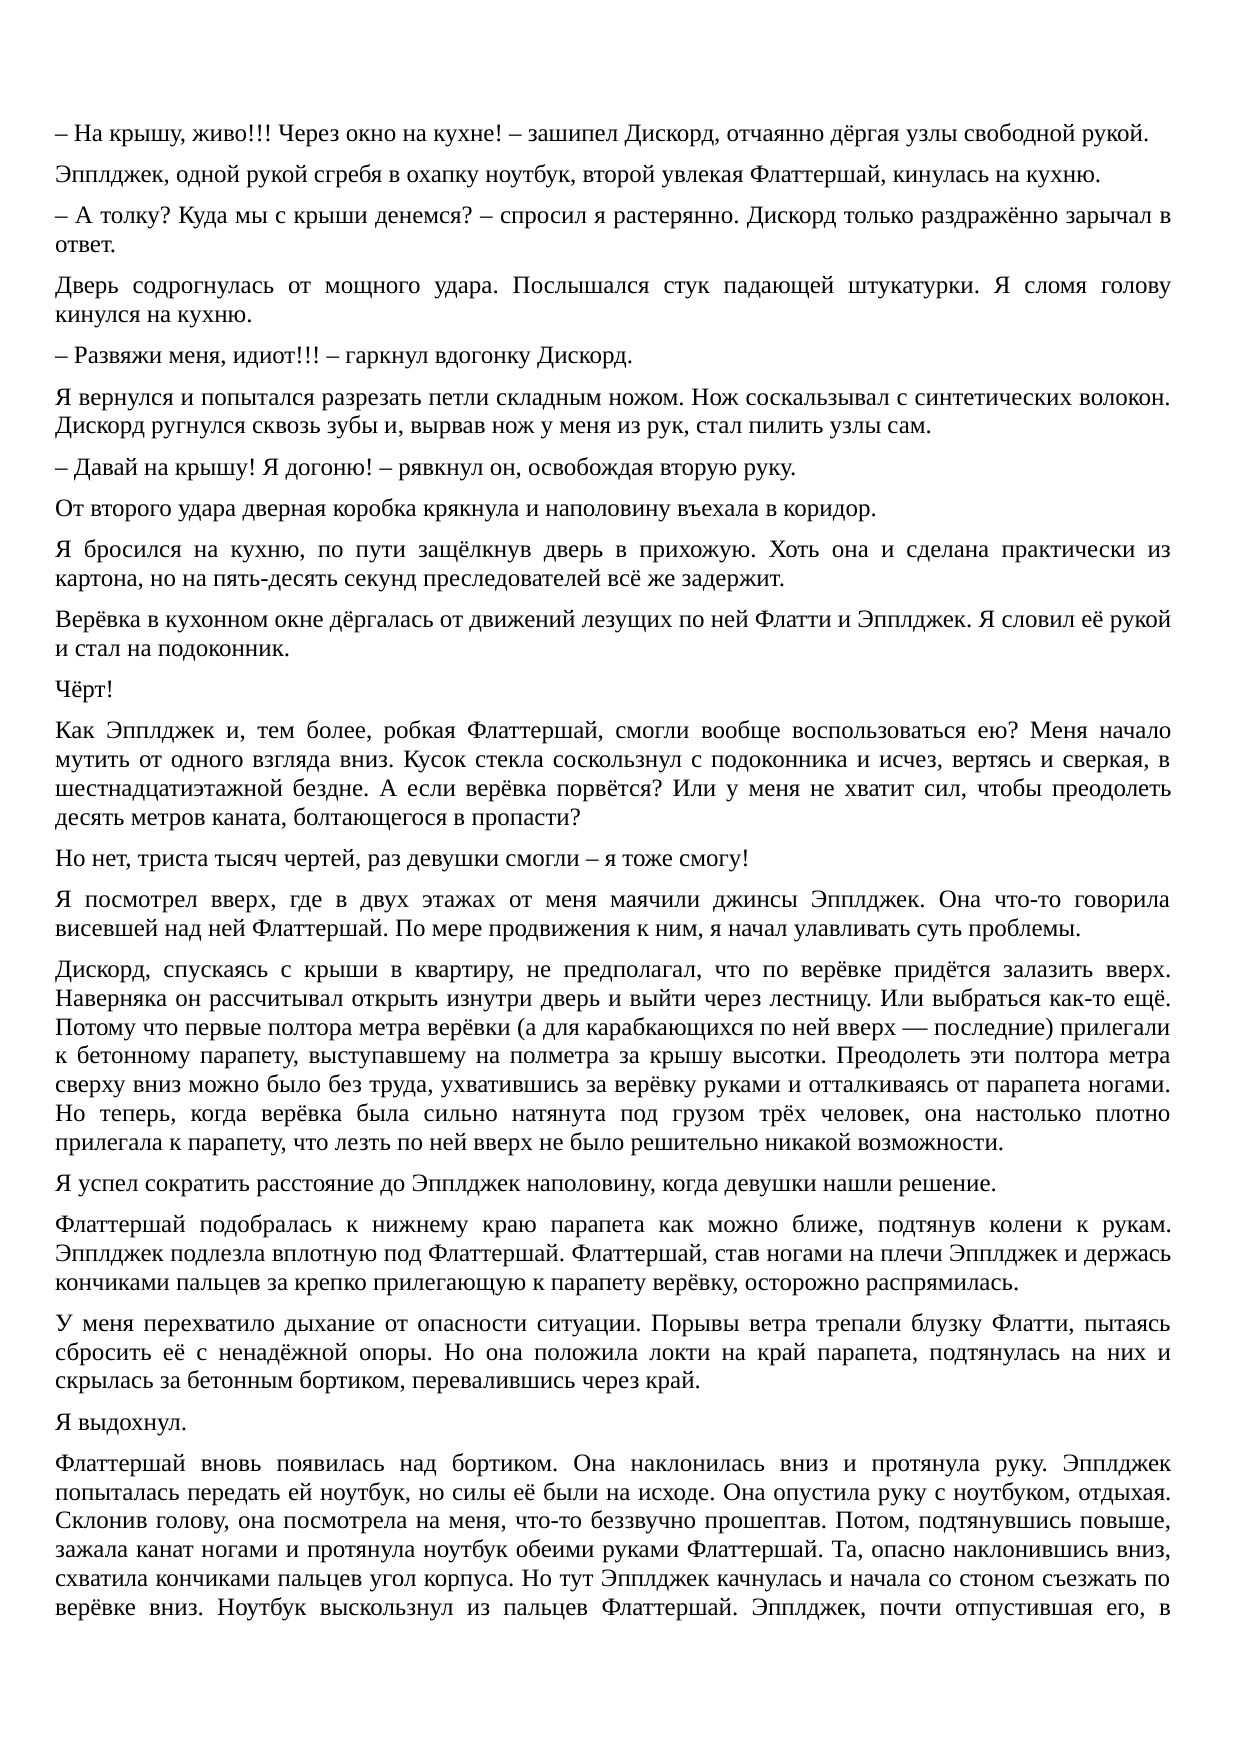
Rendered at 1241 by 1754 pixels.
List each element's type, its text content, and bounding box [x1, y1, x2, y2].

text Дискорд, спускаясь с крыши в квартиру, не предполагал, что по верёвке придётся залазить вверх. Наверняка он рассчитывал открыть изнутри дверь и выйти через лестницу. Или выбраться как-то ещё. Потому что первые полтора метра верёвки (а для карабкающихся по ней вверх — последние) прилегали к бетонному парапету, выступавшему на полметра за крышу высотки. Преодолеть эти полтора метра сверху вниз можно было без труда, ухватившись за верёвку руками и отталкиваясь от парапета ногами. Но теперь, когда верёвка была сильно натянута под грузом трёх человек, она настолько плотно прилегала к парапету, что лезть по ней вверх не было решительно никакой возможности. [55, 954, 1172, 1156]
text Я посмотрел вверх, где в двух этажах от меня маячили джинсы Эпплджек. Она что-то говорила висевшей над ней Флаттершай. По мере продвижения к ним, я начал улавливать суть проблемы. [55, 884, 1172, 942]
text – А толку? Куда мы с крыши денемся? – спросил я растерянно. Дискорд только раздражённо зарычал в ответ. [55, 201, 1172, 258]
text Эпплджек, одной рукой сгребя в охапку ноутбук, второй увлекая Флаттершай, кинулась на кухню. [55, 159, 1172, 188]
text От второго удара дверная коробка крякнула и наполовину въехала в коридор. [55, 493, 1172, 522]
text Флаттершай подобралась к нижнему краю парапета как можно ближе, подтянув колени к рукам. Эпплджек подлезла вплотную под Флаттершай. Флаттершай, став ногами на плечи Эпплджек и держась кончиками пальцев за крепко прилегающую к парапету верёвку, осторожно распрямилась. [55, 1209, 1172, 1296]
text Но нет, триста тысяч чертей, раз девушки смогли – я тоже смогу! [55, 843, 1172, 872]
text Я выдохнул. [55, 1407, 1172, 1436]
text Как Эпплджек и, тем более, робкая Флаттершай, смогли вообще воспользоваться ею? Меня начало мутить от одного взгляда вниз. Кусок стекла соскользнул с подоконника и исчез, вертясь и сверкая, в шестнадцатиэтажной бездне. А если верёвка порвётся? Или у меня не хватит сил, чтобы преодолеть десять метров каната, болтающегося в пропасти? [55, 716, 1172, 831]
text Флаттершай вновь появилась над бортиком. Она наклонилась вниз и протянула руку. Эпплджек попыталась передать ей ноутбук, но силы её были на исходе. Она опустила руку с ноутбуком, отдыхая. Склонив голову, она посмотрела на меня, что-то беззвучно прошептав. Потом, подтянувшись повыше, зажала канат ногами и протянула ноутбук обеими руками Флаттершай. Та, опасно наклонившись вниз, схватила кончиками пальцев угол корпуса. Но тут Эпплджек качнулась и начала со стоном съезжать по верёвке вниз. Ноутбук выскользнул из пальцев Флаттершай. Эпплджек, почти отпустившая его, в [55, 1448, 1172, 1621]
text У меня перехватило дыхание от опасности ситуации. Порывы ветра трепали блузку Флатти, пытаясь сбросить её с ненадёжной опоры. Но она положила локти на край парапета, подтянулась на них и скрылась за бетонным бортиком, перевалившись через край. [55, 1308, 1172, 1394]
text Я успел сократить расстояние до Эпплджек наполовину, когда девушки нашли решение. [55, 1168, 1172, 1197]
text Я вернулся и попытался разрезать петли складным ножом. Нож соскальзывал с синтетических волокон. Дискорд ругнулся сквозь зубы и, вырвав нож у меня из рук, стал пилить узлы сам. [55, 382, 1172, 439]
text Верёвка в кухонном окне дёргалась от движений лезущих по ней Флатти и Эпплджек. Я словил её рукой и стал на подоконник. [55, 604, 1172, 662]
text – На крышу, живо!!! Через окно на кухне! – зашипел Дискорд, отчаянно дёргая узлы свободной рукой. [55, 118, 1172, 147]
text Дверь содрогнулась от мощного удара. Послышался стук падающей штукатурки. Я сломя голову кинулся на кухню. [55, 271, 1172, 328]
text – Развяжи меня, идиот!!! – гаркнул вдогонку Дискорд. [55, 341, 1172, 369]
text – Давай на крышу! Я догоню! – рявкнул он, освобождая вторую руку. [55, 452, 1172, 481]
text Я бросился на кухню, по пути защёлкнув дверь в прихожую. Хоть она и сделана практически из картона, но на пять-десять секунд преследователей всё же задержит. [55, 534, 1172, 592]
text Чёрт! [55, 674, 1172, 703]
